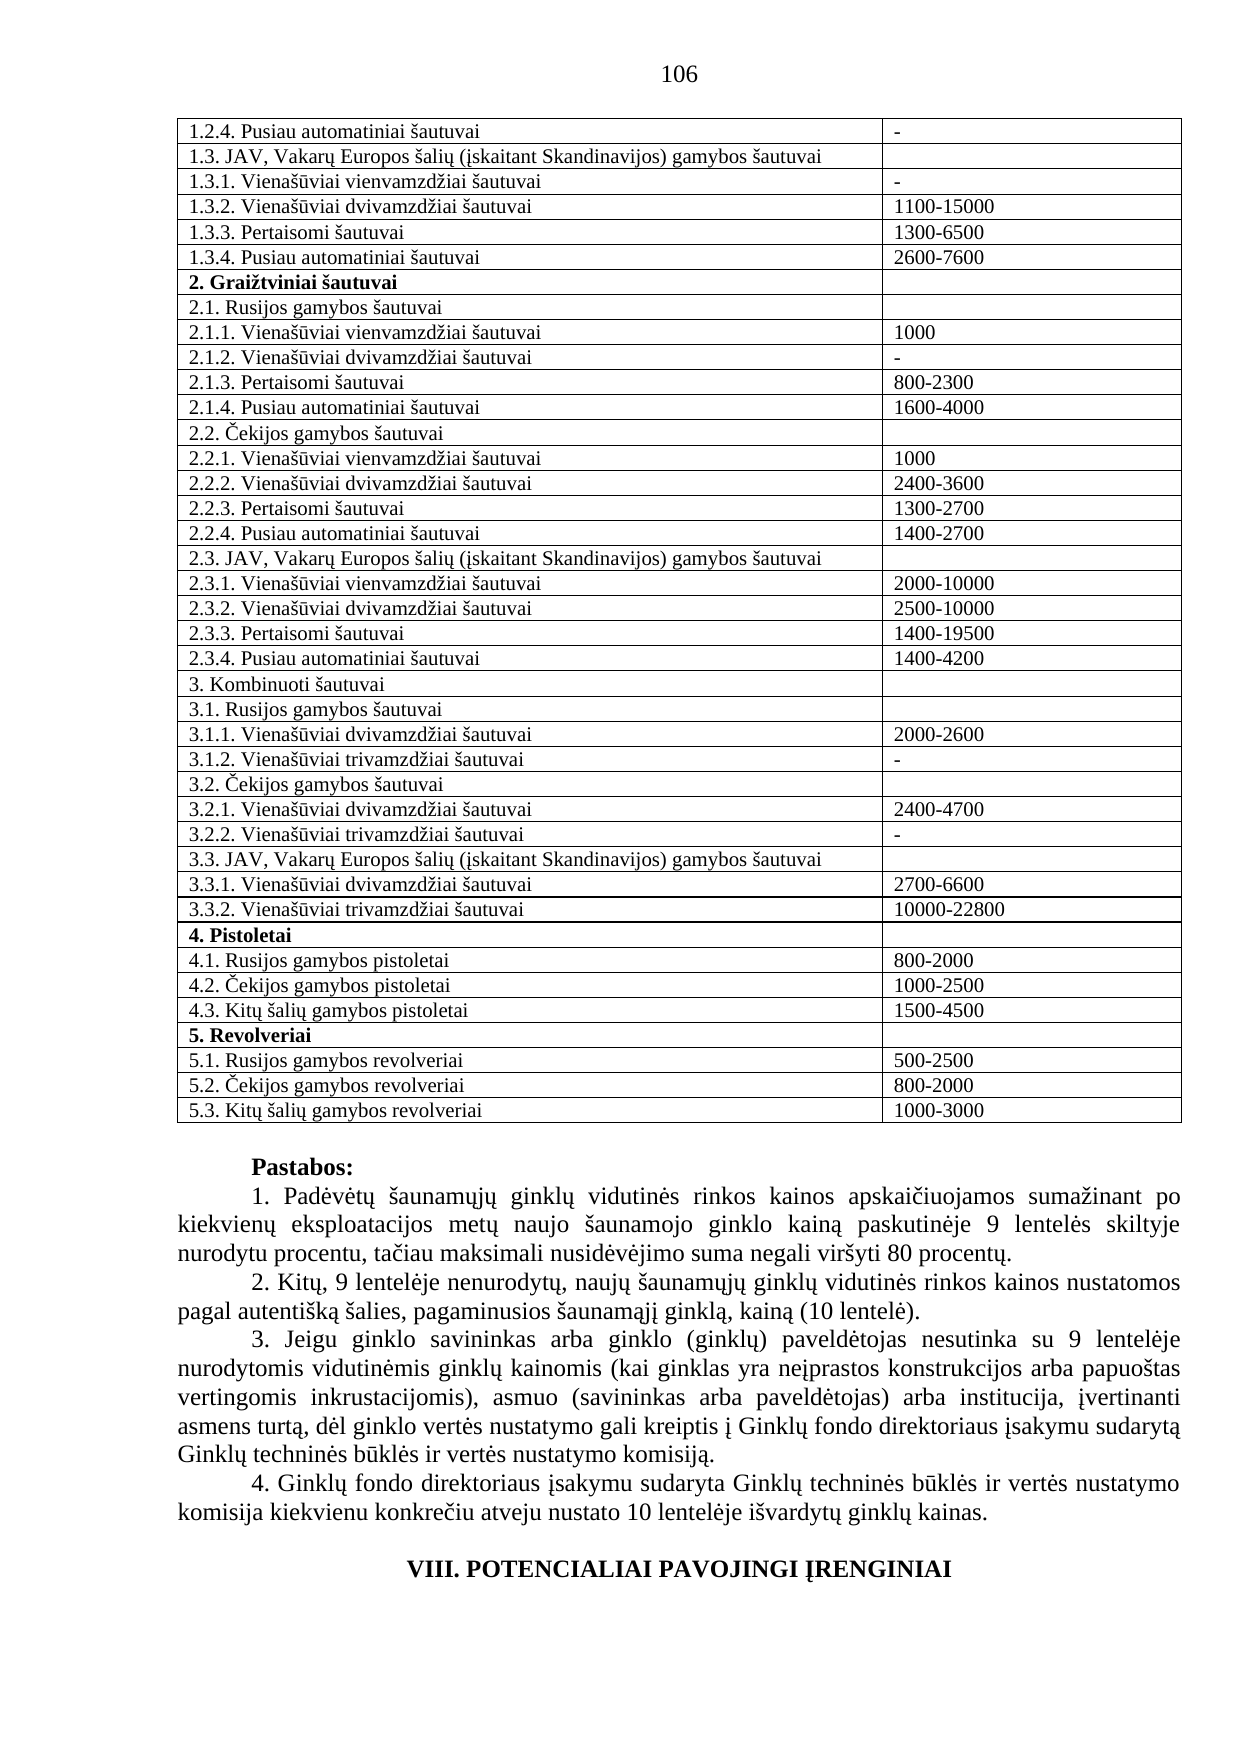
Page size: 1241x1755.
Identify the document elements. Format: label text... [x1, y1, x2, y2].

text 1. Padėvėtų šaunamųjų ginklų vidutinės rinkos kainos apskaičiuojamos sumažinant po kiekvienų eksploatacijos metų naujo šaunamojo ginklo kainą paskutinėje 9 lentelės skiltyje nurodytu procentu, tačiau maksimali nusidėvėjimo suma negali viršyti 80 procentų. [177, 1181, 1181, 1267]
text 2. Kitų, 9 lentelėje nenurodytų, naujų šaunamųjų ginklų vidutinės rinkos kainos nustatomos pagal autentišką šalies, pagaminusios šaunamąjį ginklą, kainą (10 lentelė). [177, 1267, 1181, 1324]
text VIII. POTENCIALIAI PAVOJINGI ĮRENGINIAI [177, 1554, 1181, 1583]
text 3. Jeigu ginklo savininkas arba ginklo (ginklų) paveldėtojas nesutinka su 9 lentelėje nurodytomis vidutinėmis ginklų kainomis (kai ginklas yra neįprastos konstrukcijos arba papuoštas vertingomis inkrustacijomis), asmuo (savininkas arba paveldėtojas) arba institucija, įvertinanti asmens turtą, dėl ginklo vertės nustatymo gali kreiptis į Ginklų fondo direktoriaus įsakymu sudarytą Ginklų techninės būklės ir vertės nustatymo komisiją. [177, 1324, 1181, 1468]
text Pastabos: [177, 1152, 1181, 1181]
text 4. Ginklų fondo direktoriaus įsakymu sudaryta Ginklų techninės būklės ir vertės nustatymo komisija kiekvienu konkrečiu atveju nustato 10 lentelėje išvardytų ginklų kainas. [177, 1468, 1181, 1526]
